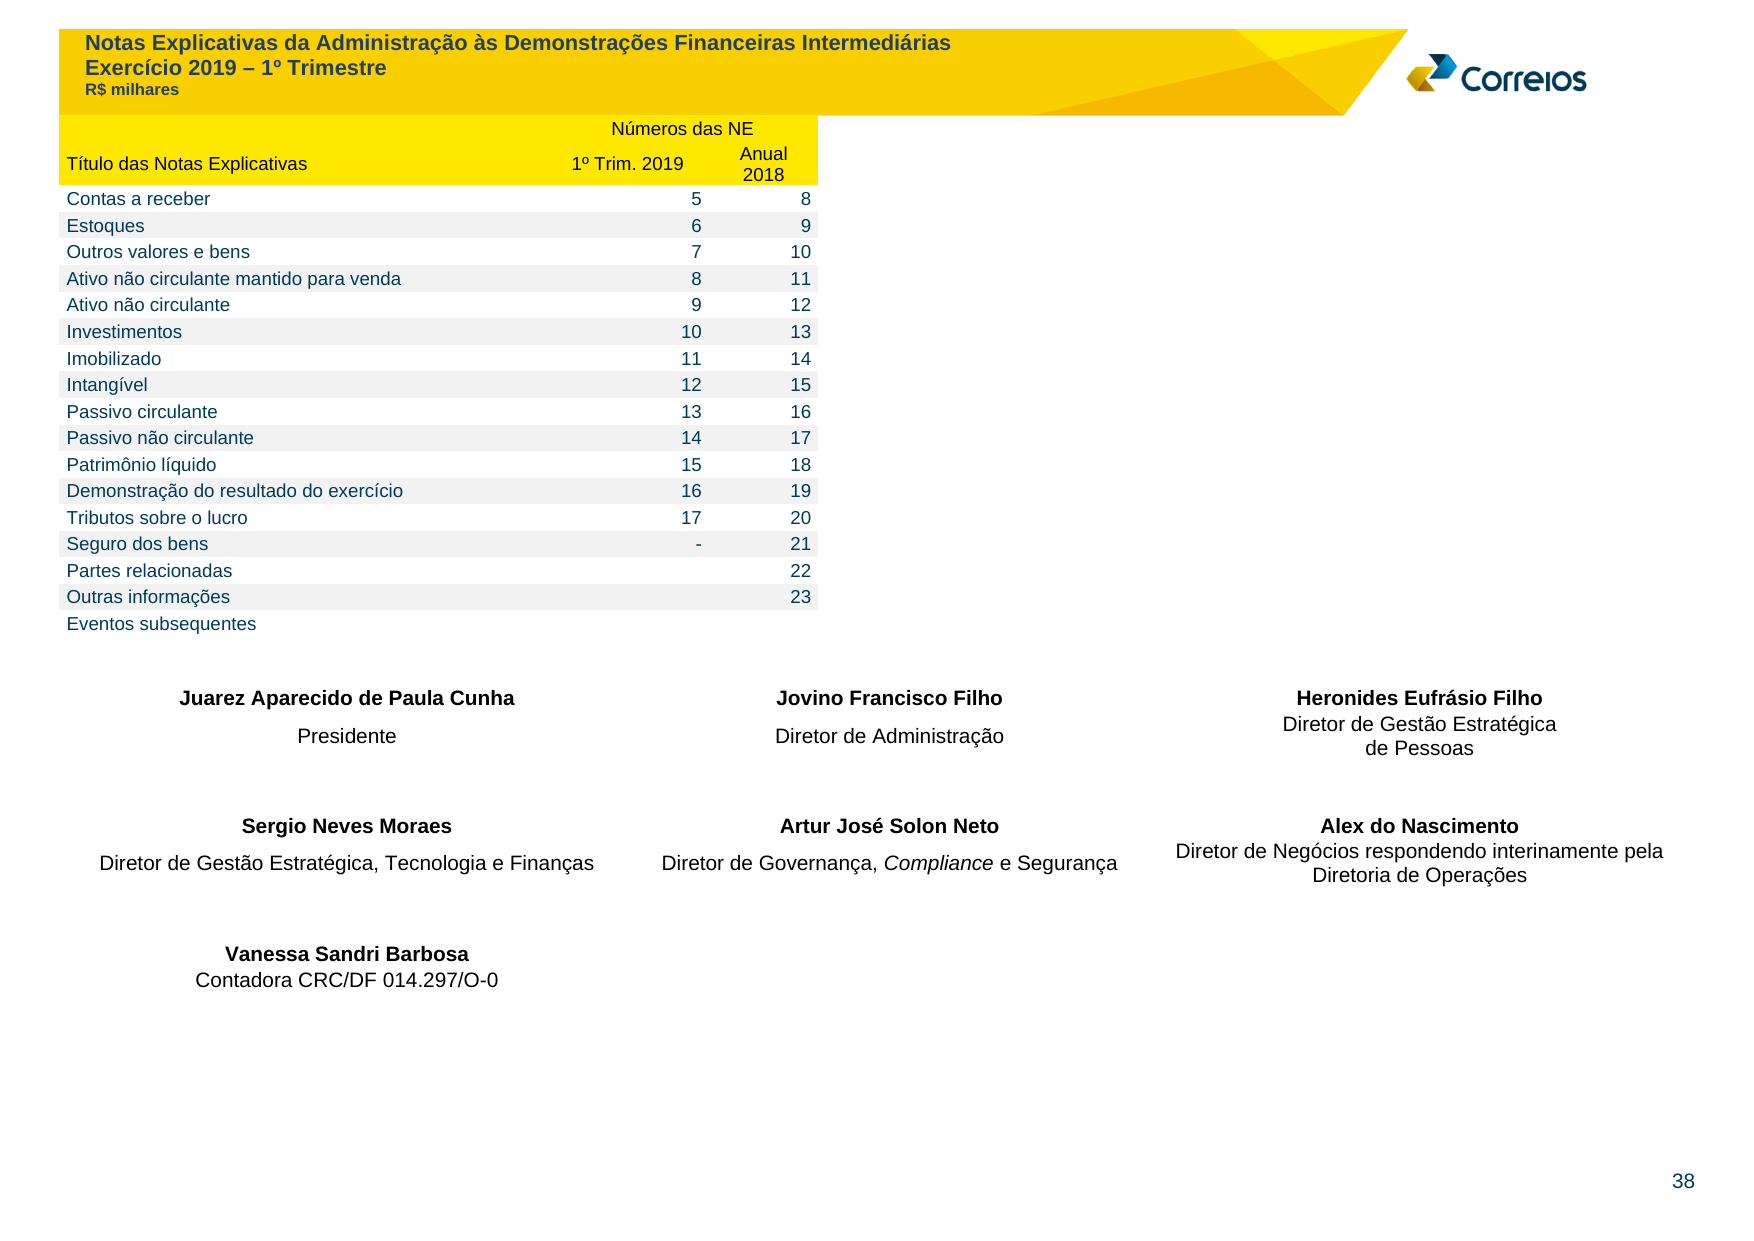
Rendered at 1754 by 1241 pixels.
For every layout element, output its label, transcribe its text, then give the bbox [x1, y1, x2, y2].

table_cell [639, 887, 1140, 913]
table_cell [1140, 711, 1168, 759]
picture [72, 328, 76, 338]
table_cell [639, 786, 1140, 812]
table_cell 7 [546, 239, 709, 265]
table_cell Patrimônio líquido [59, 451, 546, 478]
table_cell Vanessa Sandri Barbosa [83, 940, 611, 967]
table_cell 5 [546, 185, 709, 212]
table_cell 17 [709, 425, 818, 451]
table_cell Anual 2018 [709, 142, 818, 185]
table_header [59, 116, 546, 142]
table_cell Sergio Neves Moraes [83, 813, 611, 839]
picture [72, 355, 76, 365]
table_cell [639, 914, 1140, 940]
table_cell [1140, 759, 1168, 786]
table_cell 14 [546, 425, 709, 451]
table_cell 19 [709, 478, 818, 504]
table_cell Outros valores e bens [59, 239, 546, 265]
table_cell Artur José Solon Neto [639, 813, 1140, 839]
table_cell Partes relacionadas [59, 557, 546, 584]
picture [68, 484, 74, 495]
table_cell [611, 914, 638, 940]
table_cell 12 [546, 371, 709, 398]
table_header [611, 685, 638, 711]
table_cell Outras informações [59, 584, 546, 610]
table_cell Diretor de Gestão Estratégica, Tecnologia e Finanças [83, 839, 611, 887]
picture [68, 617, 77, 622]
table_cell Diretor de Negócios respondendo interinamente pela Diretoria de Operações [1168, 839, 1671, 887]
table_header [1140, 685, 1168, 711]
table_cell [639, 967, 1140, 993]
table_cell Eventos subsequentes [59, 610, 546, 637]
table_cell Demonstração do resultado do exercício [59, 478, 546, 504]
table_cell Contadora CRC/DF 014.297/O-0 [83, 967, 611, 993]
table_cell [611, 786, 638, 812]
table_cell [1140, 786, 1168, 812]
table_cell Presidente [83, 711, 611, 759]
table_cell [611, 839, 638, 887]
picture [72, 381, 76, 391]
table_cell [611, 759, 638, 786]
table_cell [1140, 839, 1168, 887]
table_cell Imobilizado [59, 345, 546, 371]
table_header Números das NE [546, 116, 818, 142]
table_cell 12 [709, 292, 818, 318]
table_cell 8 [546, 265, 709, 292]
table_cell [611, 967, 638, 993]
table_cell 11 [709, 265, 818, 292]
table_cell Tributos sobre o lucro [59, 504, 546, 531]
table_cell Estoques [59, 212, 546, 238]
table_cell [1168, 940, 1671, 967]
table_cell 23 [709, 584, 818, 610]
table_cell [83, 759, 611, 786]
table_cell Intangível [59, 371, 546, 398]
table_cell Ativo não circulante [59, 292, 546, 318]
table_cell [1140, 940, 1168, 967]
table_cell [546, 557, 709, 584]
table_cell [83, 914, 611, 940]
table_cell 11 [546, 345, 709, 371]
table_cell [83, 786, 611, 812]
table_cell [611, 711, 638, 759]
table_cell 22 [709, 557, 818, 584]
picture [147, 328, 151, 338]
table_cell [83, 887, 611, 913]
table_cell Passivo não circulante [59, 425, 546, 451]
table_cell [1140, 914, 1168, 940]
picture [59, 29, 1607, 116]
table_cell [1168, 759, 1671, 786]
table_cell 8 [709, 185, 818, 212]
table_cell 1º Trim. 2019 [546, 142, 709, 185]
table_cell Diretor de Administração [639, 711, 1140, 759]
table_cell 13 [546, 398, 709, 424]
table_cell Ativo não circulante mantido para venda [59, 265, 546, 292]
table_cell [1140, 813, 1168, 839]
table_cell 13 [709, 318, 818, 345]
picture [68, 219, 77, 224]
table_cell 6 [546, 212, 709, 238]
table_cell 10 [709, 239, 818, 265]
picture [98, 381, 102, 391]
table_cell [1168, 786, 1671, 812]
table_cell [611, 887, 638, 913]
table_cell [709, 610, 818, 637]
table_cell 16 [546, 478, 709, 504]
table_cell 15 [709, 371, 818, 398]
table_cell 9 [546, 292, 709, 318]
table_cell 10 [546, 318, 709, 345]
table_cell Contas a receber [59, 185, 546, 212]
table_cell Investimentos [59, 318, 546, 345]
table_cell [611, 940, 638, 967]
table_cell [1140, 887, 1168, 913]
picture [68, 458, 75, 464]
table_header Heronides Eufrásio Filho [1168, 685, 1671, 711]
table_cell [1168, 967, 1671, 993]
table_cell 21 [709, 531, 818, 557]
table_cell 15 [546, 451, 709, 478]
table_cell Diretor de Governança, Compliance e Segurança [639, 839, 1140, 887]
picture [68, 564, 75, 570]
table_cell [611, 813, 638, 839]
table_cell - [546, 531, 709, 557]
table_cell 18 [709, 451, 818, 478]
picture [68, 405, 75, 411]
table_cell [1140, 967, 1168, 993]
table_cell 14 [709, 345, 818, 371]
table_header Jovino Francisco Filho [639, 685, 1140, 711]
table_cell [1168, 914, 1671, 940]
picture [68, 431, 75, 437]
picture [370, 275, 374, 285]
table_cell [546, 584, 709, 610]
table_cell [639, 759, 1140, 786]
table_cell 17 [546, 504, 709, 531]
table_cell [546, 610, 709, 637]
table_cell Seguro dos bens [59, 531, 546, 557]
table_cell 9 [709, 212, 818, 238]
table_cell Diretor de Gestão Estratégica de Pessoas [1168, 711, 1671, 759]
table_header Juarez Aparecido de Paula Cunha [83, 685, 611, 711]
table_cell 16 [709, 398, 818, 424]
table_cell 20 [709, 504, 818, 531]
table_cell Título das Notas Explicativas [59, 142, 546, 185]
table_cell Passivo circulante [59, 398, 546, 424]
table_cell Alex do Nascimento [1168, 813, 1671, 839]
table_cell [1168, 887, 1671, 913]
table_cell [639, 940, 1140, 967]
